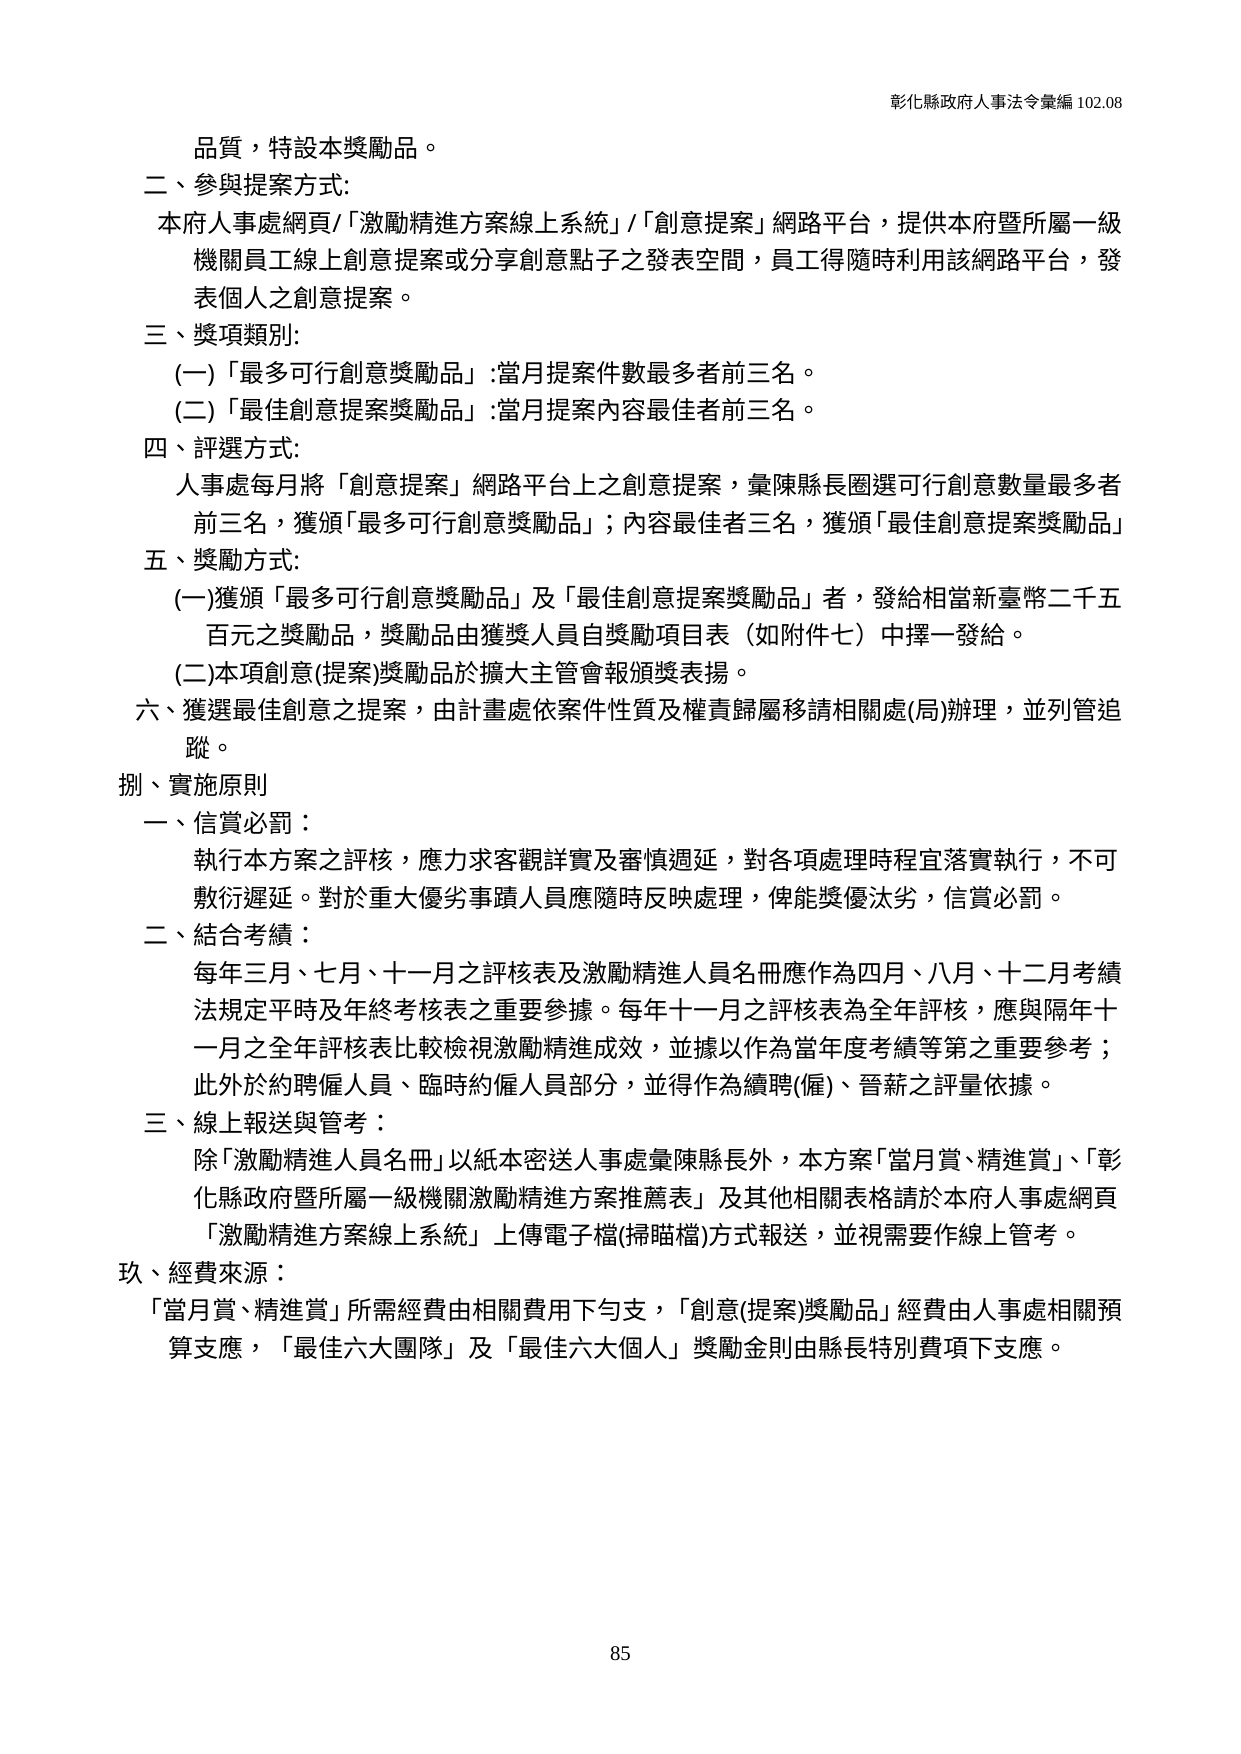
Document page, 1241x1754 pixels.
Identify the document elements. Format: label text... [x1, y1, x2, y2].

text (一)獲頒「最多可行創意獎勵品」及「最佳創意提案獎勵品」者，發給相當新臺幣二千五百元之獎勵品，獎勵品由獲獎人員自獎勵項目表（如附件七）中擇一發給。 [174, 577, 1122, 652]
text 二、參與提案方式: [143, 165, 1122, 202]
text (二)本項創意(提案)獎勵品於擴大主管會報頒獎表揚。 [168, 652, 1122, 690]
text 一、信賞必罰： [143, 802, 1122, 840]
text 每年三月、七月、十一月之評核表及激勵精進人員名冊應作為四月、八月、十二月考績法規定平時及年終考核表之重要參據。每年十一月之評核表為全年評核，應與隔年十一月之全年評核表比較檢視激勵精進成效，並據以作為當年度考績等第之重要參考；此外於約聘僱人員、臨時約僱人員部分，並得作為續聘(僱)、晉薪之評量依據。 [193, 952, 1122, 1102]
text 二、結合考績： [143, 915, 1122, 952]
text 本府人事處網頁/「激勵精進方案線上系統」/「創意提案」網路平台，提供本府暨所屬一級機關員工線上創意提案或分享創意點子之發表空間，員工得隨時利用該網路平台，發表個人之創意提案。 [118, 202, 1122, 315]
text (二)「最佳創意提案獎勵品」:當月提案內容最佳者前三名。 [168, 390, 1122, 427]
text 人事處每月將「創意提案」網路平台上之創意提案，彙陳縣長圈選可行創意數量最多者前三名，獲頒「最多可行創意獎勵品」；內容最佳者三名，獲頒「最佳創意提案獎勵品」。 [156, 465, 1122, 540]
text (一)「最多可行創意獎勵品」:當月提案件數最多者前三名。 [168, 352, 1122, 390]
text 三、獎項類別: [143, 315, 1122, 352]
text 品質，特設本獎勵品。 [193, 127, 1122, 165]
text 「當月賞、精進賞」所需經費由相關費用下勻支，「創意(提案)獎勵品」經費由人事處相關預算支應，「最佳六大團隊」及「最佳六大個人」獎勵金則由縣長特別費項下支應。 [118, 1290, 1122, 1365]
text 六、獲選最佳創意之提案，由計畫處依案件性質及權責歸屬移請相關處(局)辦理，並列管追蹤。 [135, 690, 1122, 765]
text 玖、經費來源： [118, 1252, 1122, 1290]
text 捌、實施原則 [118, 765, 1122, 802]
text 執行本方案之評核，應力求客觀詳實及審慎週延，對各項處理時程宜落實執行，不可敷衍遲延。對於重大優劣事蹟人員應隨時反映處理，俾能獎優汰劣，信賞必罰。 [193, 840, 1122, 915]
text 除「激勵精進人員名冊」以紙本密送人事處彙陳縣長外，本方案「當月賞、精進賞」、「彰化縣政府暨所屬一級機關激勵精進方案推薦表」及其他相關表格請於本府人事處網頁「激勵精進方案線上系統」上傳電子檔(掃瞄檔)方式報送，並視需要作線上管考。 [193, 1140, 1122, 1252]
text 三、線上報送與管考： [143, 1102, 1122, 1140]
text 四、評選方式: [143, 427, 1122, 465]
text 五、獎勵方式: [143, 540, 1122, 577]
